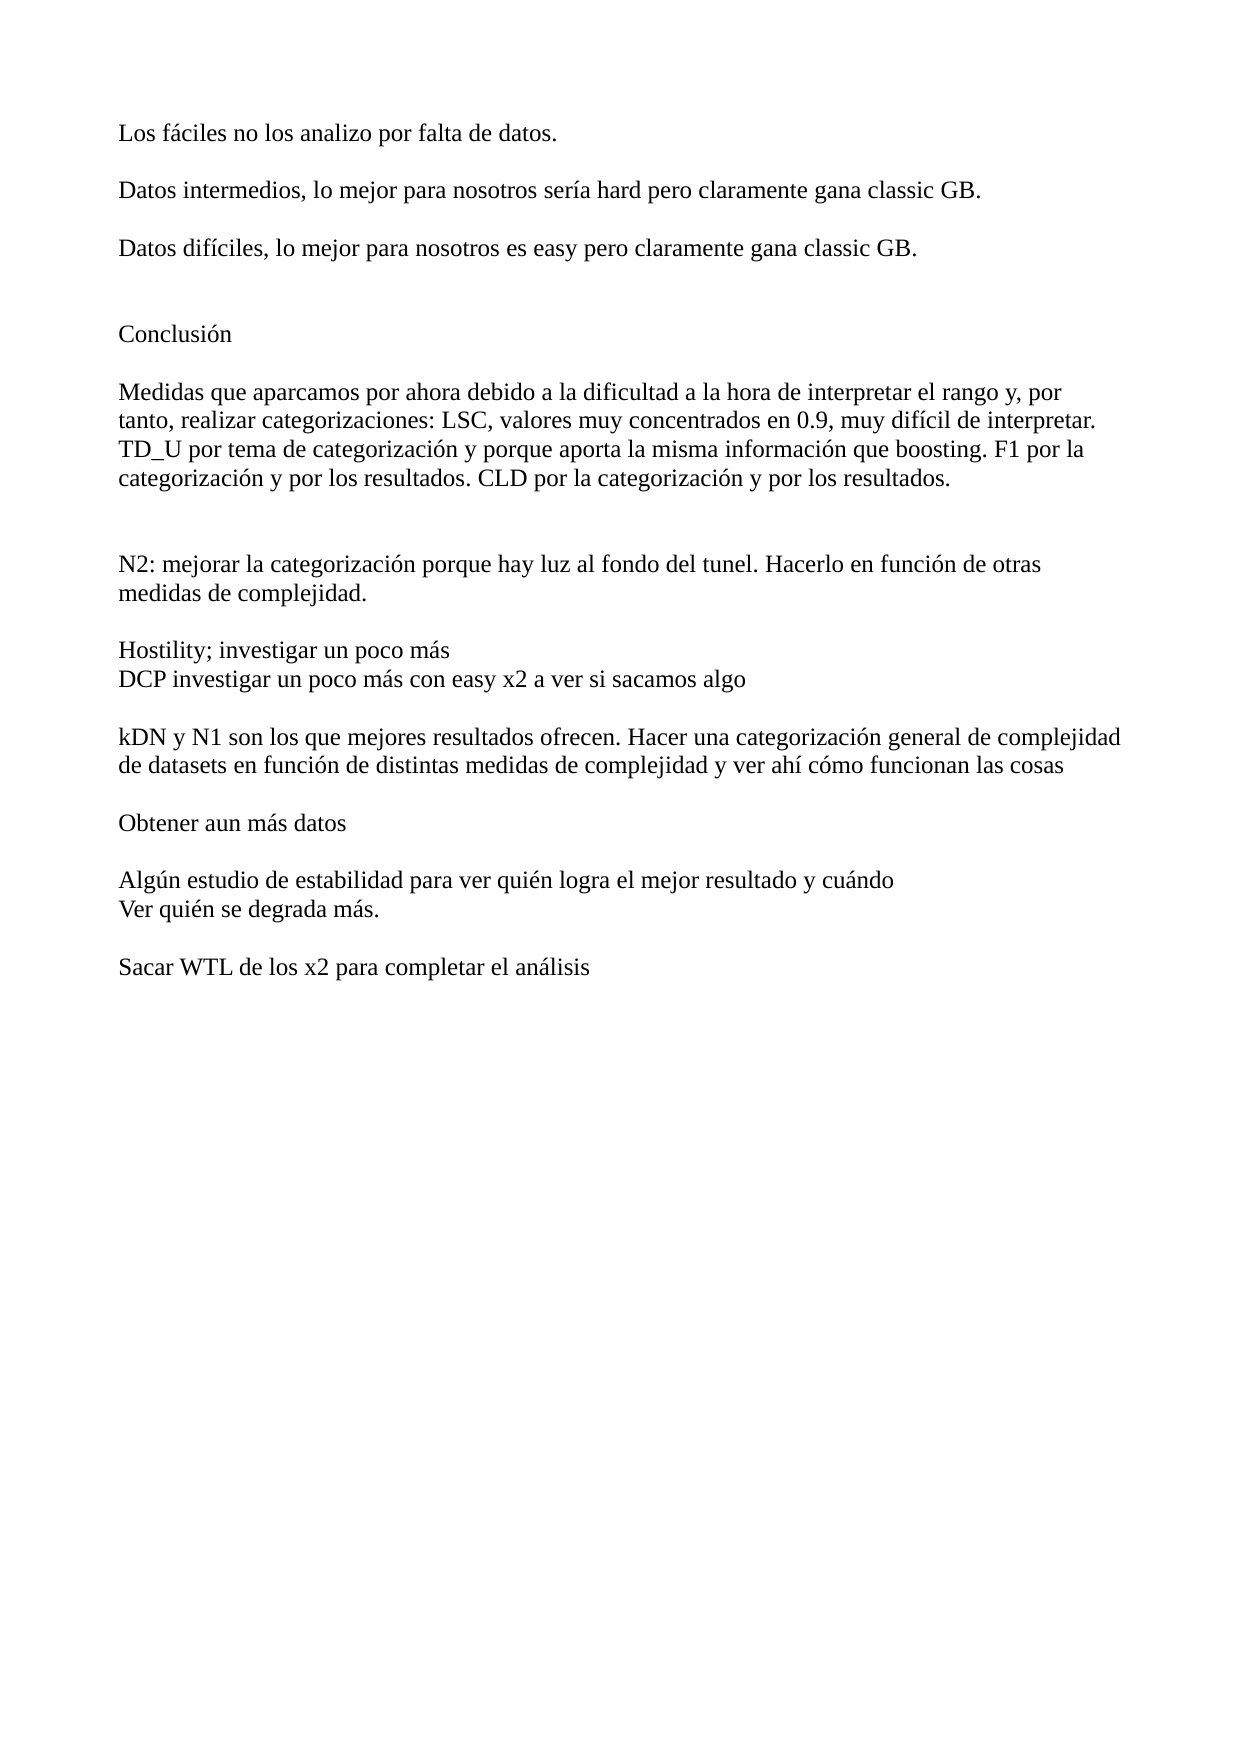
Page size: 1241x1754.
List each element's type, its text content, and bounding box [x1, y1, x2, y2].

text N2: mejorar la categorización porque hay luz al fondo del tunel. Hacerlo en función de otras medidas de complejidad. [118, 549, 1122, 607]
text Datos intermedios, lo mejor para nosotros sería hard pero claramente gana classic GB. [118, 176, 1122, 204]
text Ver quién se degrada más. [118, 894, 1122, 923]
text kDN y N1 son los que mejores resultados ofrecen. Hacer una categorización general de complejidad de datasets en función de distintas medidas de complejidad y ver ahí cómo funcionan las cosas [118, 722, 1122, 779]
text Conclusión [118, 319, 1122, 348]
text Hostility; investigar un poco más [118, 636, 1122, 664]
text Algún estudio de estabilidad para ver quién logra el mejor resultado y cuándo [118, 866, 1122, 894]
text Obtener aun más datos [118, 808, 1122, 837]
text DCP investigar un poco más con easy x2 a ver si sacamos algo [118, 664, 1122, 693]
text Sacar WTL de los x2 para completar el análisis [118, 952, 1122, 981]
text Los fáciles no los analizo por falta de datos. [118, 118, 1122, 147]
text Medidas que aparcamos por ahora debido a la dificultad a la hora de interpretar el rango y, por tanto, realizar categorizaciones: LSC, valores muy concentrados en 0.9, muy difícil de interpretar. TD_U por tema de categorización y porque aporta la misma información que boosting. F1 por la categorización y por los resultados. CLD por la categorización y por los resultados. [118, 377, 1122, 492]
text Datos difíciles, lo mejor para nosotros es easy pero claramente gana classic GB. [118, 233, 1122, 262]
